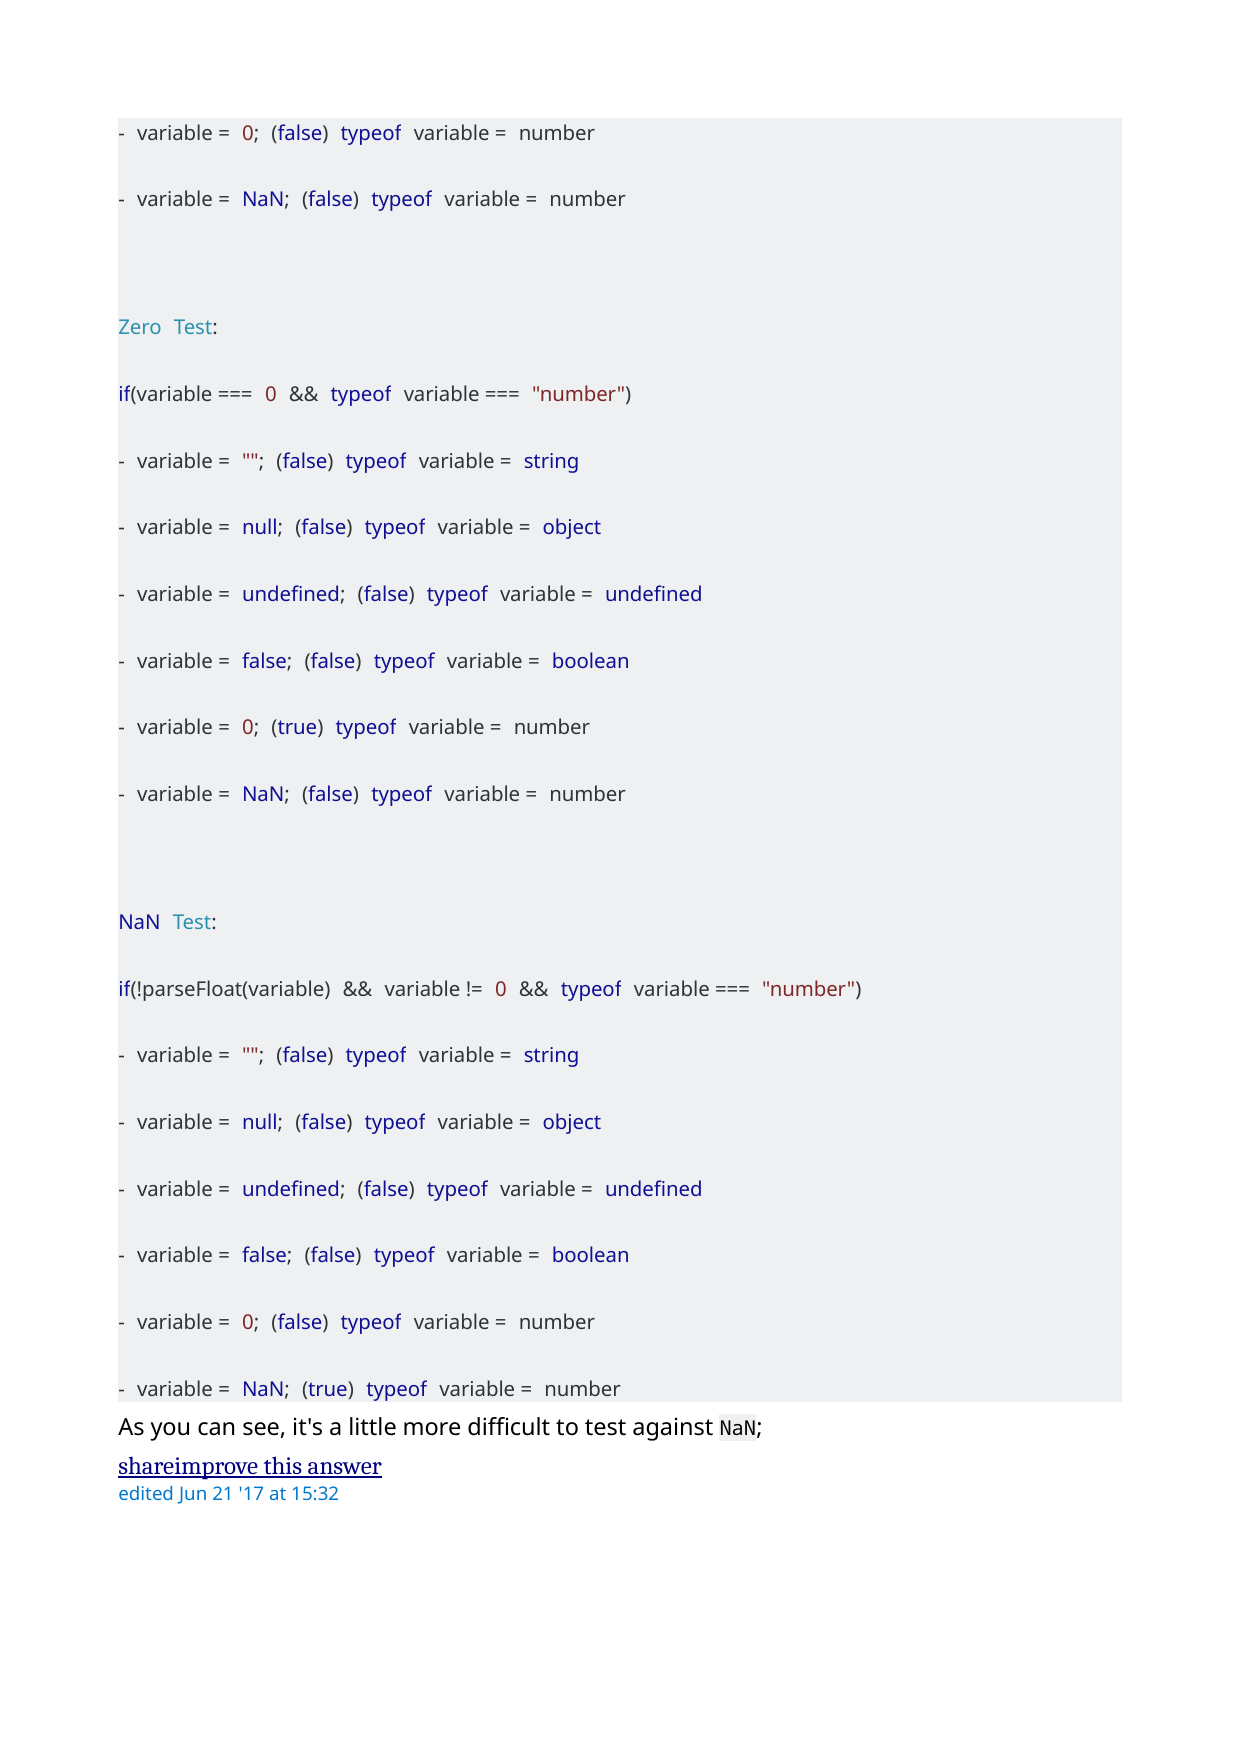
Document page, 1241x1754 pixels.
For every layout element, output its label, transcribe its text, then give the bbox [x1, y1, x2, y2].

text - variable = NaN; (false) typeof variable = number [118, 185, 1122, 212]
text NaN Test: [118, 908, 1122, 935]
text Zero Test: [118, 313, 1122, 341]
text - variable = 0; (true) typeof variable = number [118, 713, 1122, 741]
text - variable = NaN; (true) typeof variable = number [118, 1374, 1122, 1402]
text - variable = undefined; (false) typeof variable = undefined [118, 579, 1122, 607]
text - variable = null; (false) typeof variable = object [118, 1108, 1122, 1135]
text if(!parseFloat(variable) && variable != 0 && typeof variable === "number") [118, 974, 1122, 1002]
text - variable = undefined; (false) typeof variable = undefined [118, 1174, 1122, 1202]
text As you can see, it's a little more difficult to test against NaN; [118, 1410, 1122, 1442]
text shareimprove this answer [118, 1452, 1122, 1481]
text - variable = ""; (false) typeof variable = string [118, 446, 1122, 474]
text edited Jun 21 '17 at 15:32 [118, 1481, 1122, 1506]
text - variable = 0; (false) typeof variable = number [118, 118, 1122, 146]
text - variable = NaN; (false) typeof variable = number [118, 779, 1122, 807]
text - variable = false; (false) typeof variable = boolean [118, 1241, 1122, 1269]
text - variable = 0; (false) typeof variable = number [118, 1308, 1122, 1335]
text - variable = ""; (false) typeof variable = string [118, 1041, 1122, 1069]
text - variable = false; (false) typeof variable = boolean [118, 646, 1122, 674]
text - variable = null; (false) typeof variable = object [118, 513, 1122, 541]
text if(variable === 0 && typeof variable === "number") [118, 379, 1122, 407]
